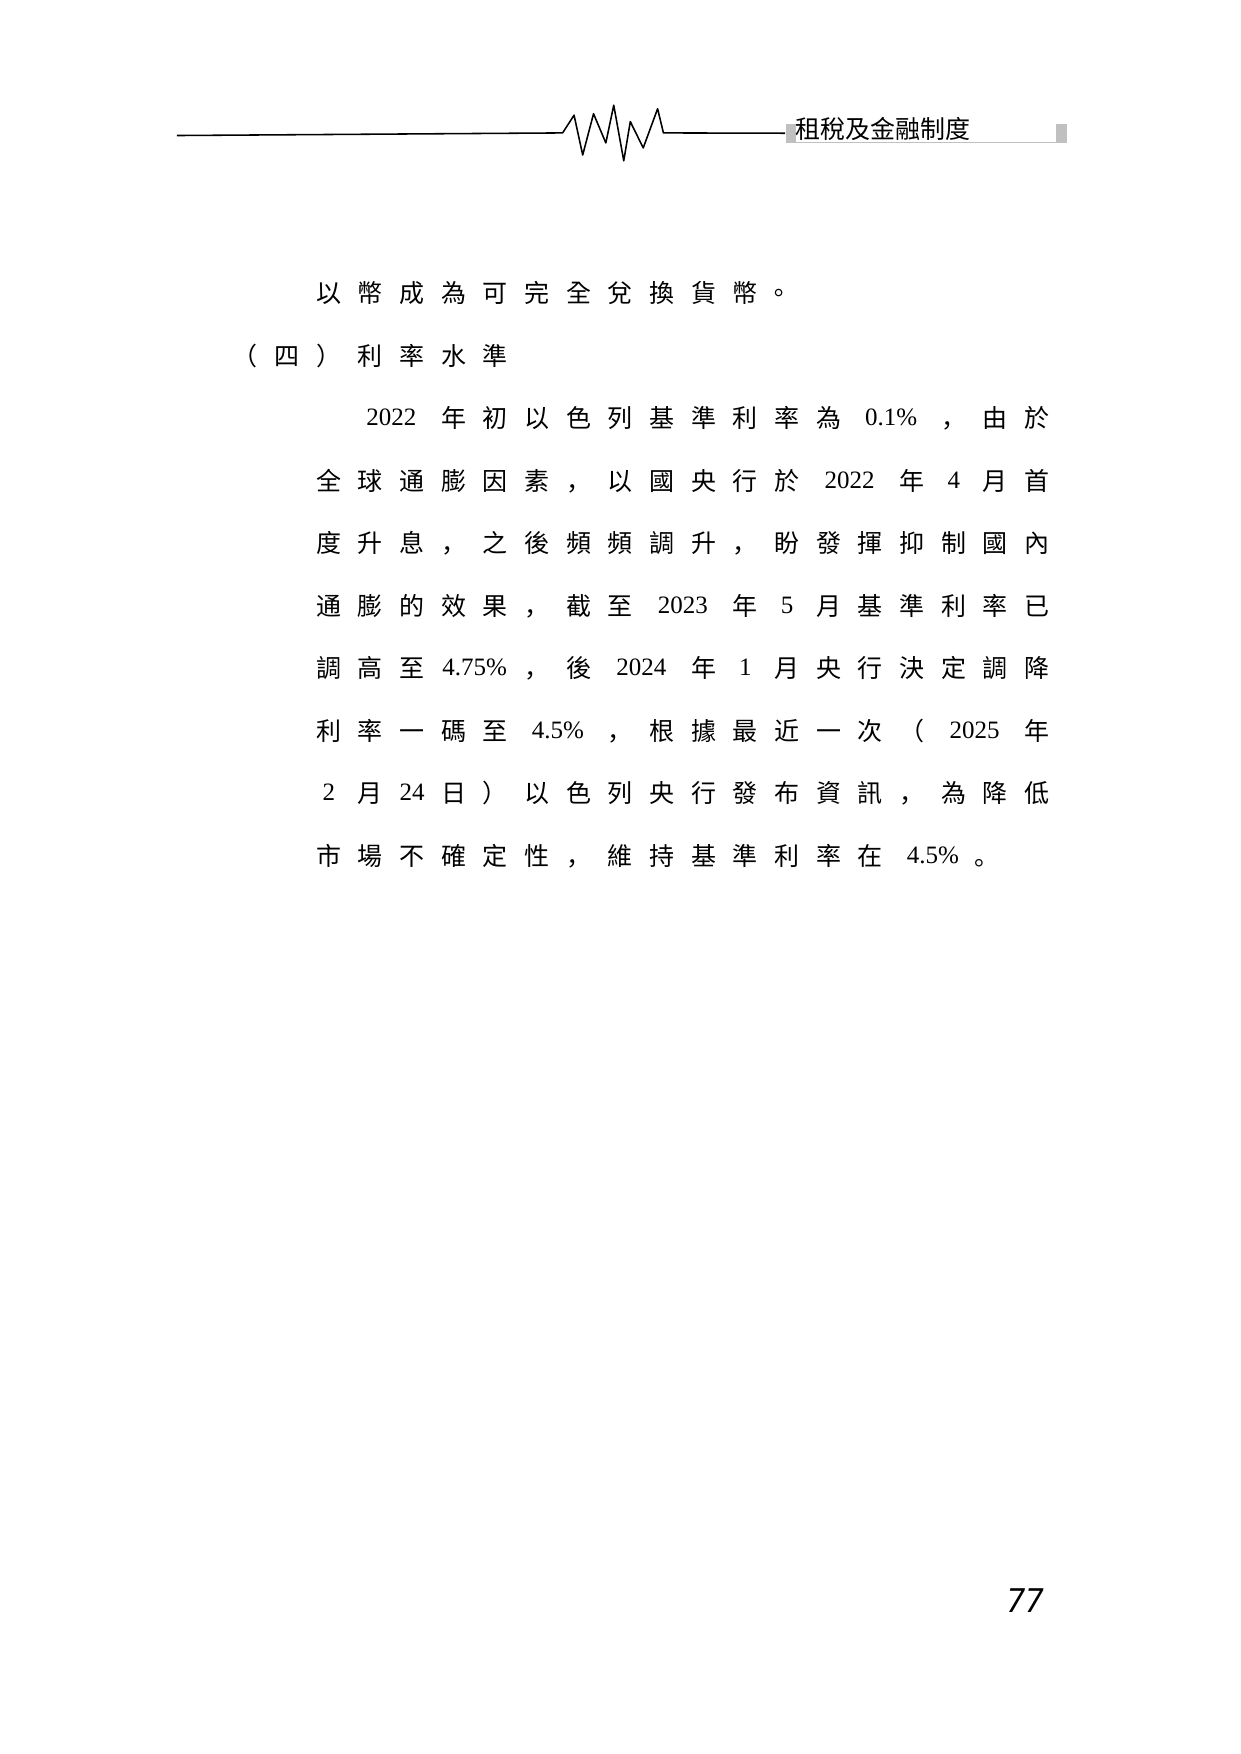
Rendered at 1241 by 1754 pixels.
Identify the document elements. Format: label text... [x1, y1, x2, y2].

text 以幣成為可完全兌換貨幣。 [281, 250, 1058, 313]
text 2022年初以色列基準利率為0.1%，由於全球通膨因素，以國央行於2022年4月首度升息，之後頻頻調升，盼發揮抑制國內通膨的效果，截至2023年5月基準利率已調高至4.75%，後2024年1月央行決定調降利率一碼至4.5%，根據最近一次（2025年2月24日）以色列央行發布資訊，為降低市場不確定性，維持基準利率在4.5%。 [281, 375, 1058, 875]
text （四）利率水準 [207, 313, 1058, 375]
